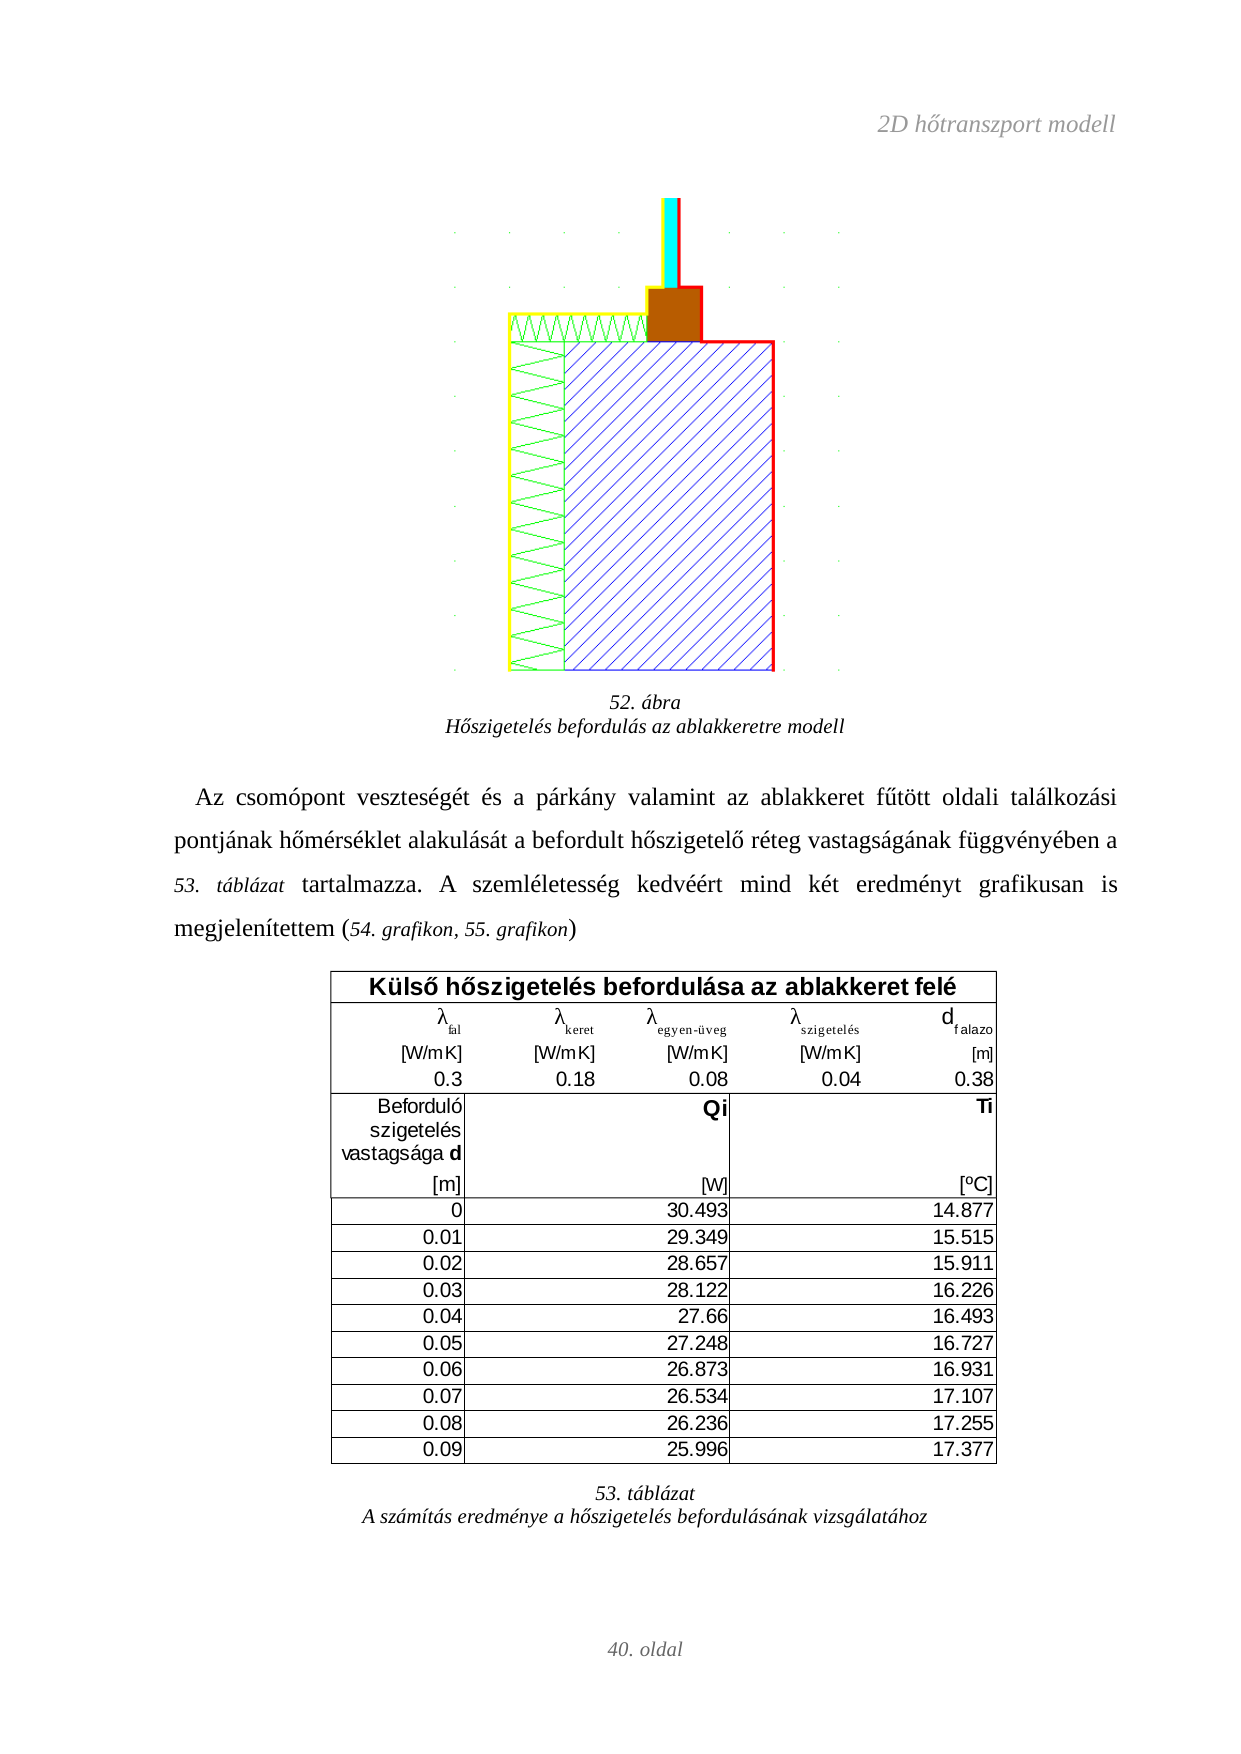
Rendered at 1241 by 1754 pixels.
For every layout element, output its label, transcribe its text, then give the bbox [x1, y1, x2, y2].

picture [450, 198, 864, 676]
text Hőszigetelés befordulás az ablakkeretre modell [174, 714, 1118, 738]
text 53. táblázat [174, 1480, 1118, 1504]
text Az csomópont veszteségét és a párkány valamint az ablakkeret fűtött oldali találkozási pontjának hőmérséklet alakulását a befordult hőszigetelő réteg vastagságának függvényében a 53. táblázat tartalmazza. A szemléletesség kedvéért mind két eredményt grafikusan is megjelenítettem (54. grafikon, 55. grafikon) [174, 782, 1118, 941]
text 52. ábra [174, 690, 1118, 714]
text A számítás eredménye a hőszigetelés befordulásának vizsgálatához [174, 1504, 1118, 1528]
